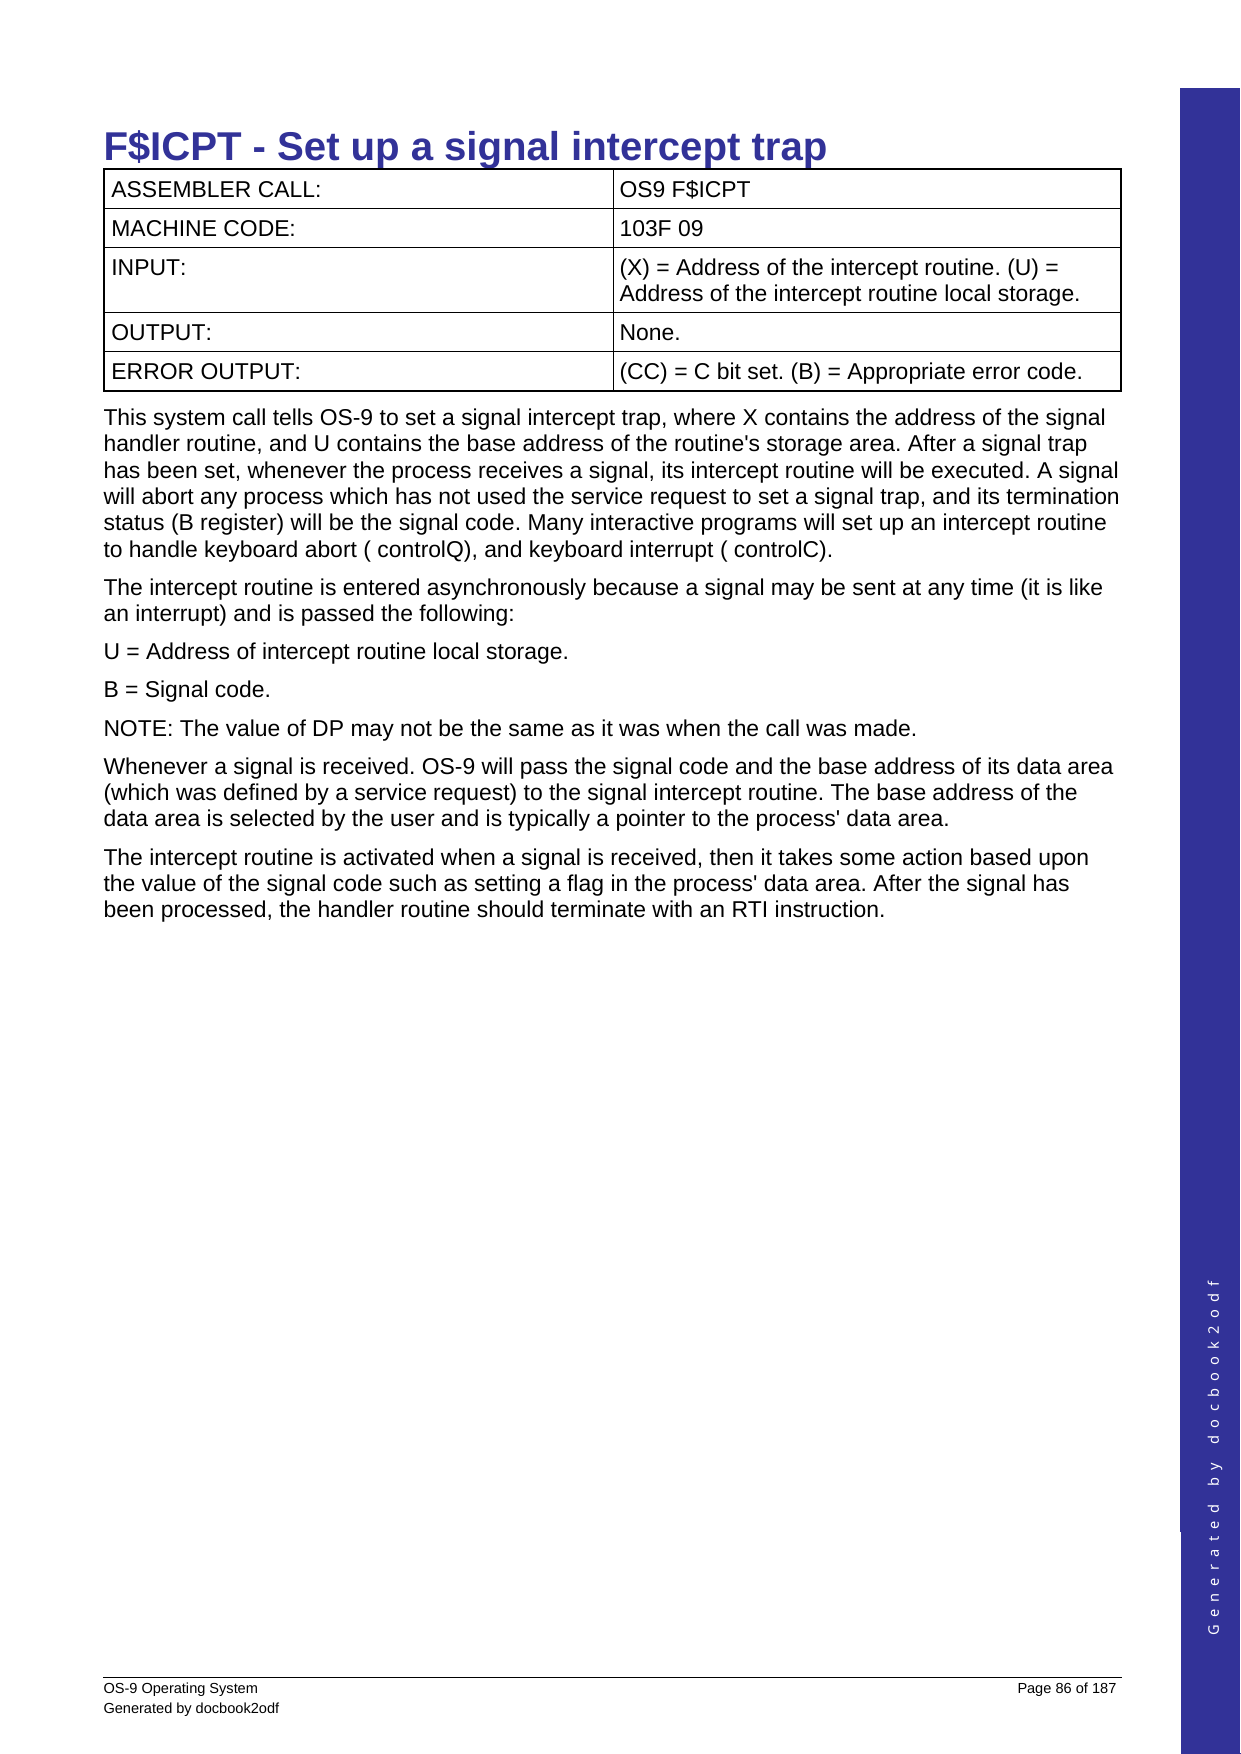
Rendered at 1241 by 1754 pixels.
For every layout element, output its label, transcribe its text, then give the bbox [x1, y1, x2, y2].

table_cell (CC) = C bit set. (B) = Appropriate error code. [614, 352, 1120, 390]
table_cell ERROR OUTPUT: [105, 352, 613, 390]
table_cell 103F 09 [614, 209, 1120, 247]
text The intercept routine is activated when a signal is received, then it takes some action based upon the value of the signal code such as setting a flag in the process' data area. After the signal has been processed, the handler routine should terminate with an RTI instruction. [103, 843, 1122, 922]
text B = Signal code. [103, 676, 1122, 703]
text U = Address of intercept routine local storage. [103, 638, 1122, 664]
table_cell MACHINE CODE: [105, 209, 613, 247]
text The intercept routine is entered asynchronously because a signal may be sent at any time (it is like an interrupt) and is passed the following: [103, 574, 1122, 626]
table_cell INPUT: [105, 248, 613, 312]
table_header OS9 F$ICPT [614, 170, 1120, 208]
subtitle F$ICPT - Set up a signal intercept trap [103, 122, 1122, 168]
text This system call tells OS-9 to set a signal intercept trap, where X contains the address of the signal handler routine, and U contains the base address of the routine's storage area. After a signal trap has been set, whenever the process receives a signal, its intercept routine will be executed. A signal will abort any process which has not used the service request to set a signal trap, and its termination status (B register) will be the signal code. Many interactive programs will set up an intercept routine to handle keyboard abort ( controlQ), and keyboard interrupt ( controlC). [103, 404, 1122, 562]
text NOTE: The value of DP may not be the same as it was when the call was made. [103, 714, 1122, 741]
table_header ASSEMBLER CALL: [105, 170, 613, 208]
table_cell OUTPUT: [105, 313, 613, 351]
table_cell (X) = Address of the intercept routine. (U) = Address of the intercept routine local storage. [614, 248, 1120, 312]
text Whenever a signal is received. OS-9 will pass the signal code and the base address of its data area (which was defined by a service request) to the signal intercept routine. The base address of the data area is selected by the user and is typically a pointer to the process' data area. [103, 753, 1122, 832]
table_cell None. [614, 313, 1120, 351]
